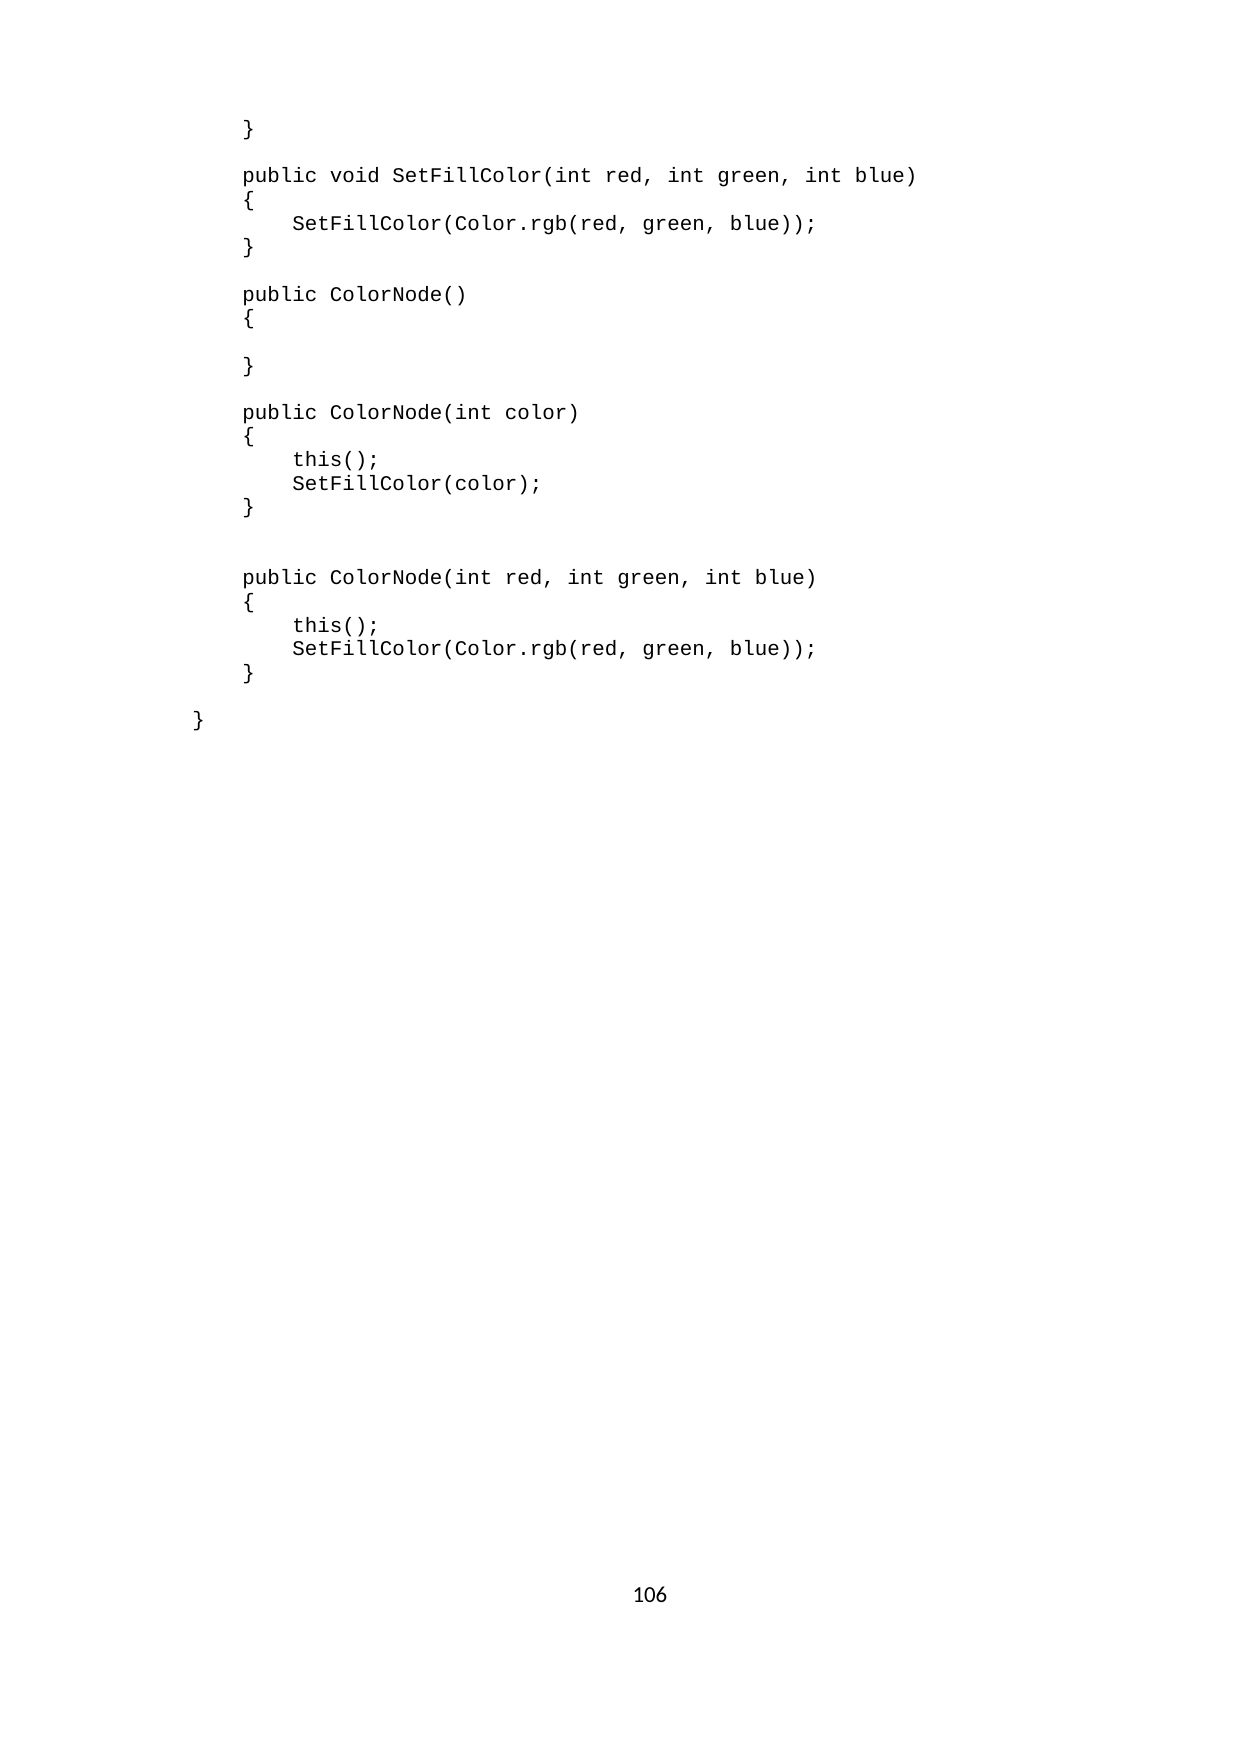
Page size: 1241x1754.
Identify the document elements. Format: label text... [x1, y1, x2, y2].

text SetFillColor(Color.rgb(red, green, blue)); [118, 213, 1181, 236]
text } [118, 496, 1181, 520]
text } [118, 118, 1181, 142]
text this(); [118, 449, 1181, 473]
text { [118, 189, 1181, 213]
text public void SetFillColor(int red, int green, int blue) [118, 165, 1181, 189]
text SetFillColor(Color.rgb(red, green, blue)); [118, 638, 1181, 662]
text } [118, 709, 1181, 733]
text { [118, 426, 1181, 449]
text SetFillColor(color); [118, 473, 1181, 496]
text public ColorNode(int red, int green, int blue) [118, 567, 1181, 591]
text } [118, 662, 1181, 686]
text this(); [118, 615, 1181, 638]
text } [118, 236, 1181, 260]
text public ColorNode(int color) [118, 402, 1181, 426]
text { [118, 591, 1181, 615]
text { [118, 307, 1181, 331]
text public ColorNode() [118, 284, 1181, 307]
text } [118, 354, 1181, 378]
